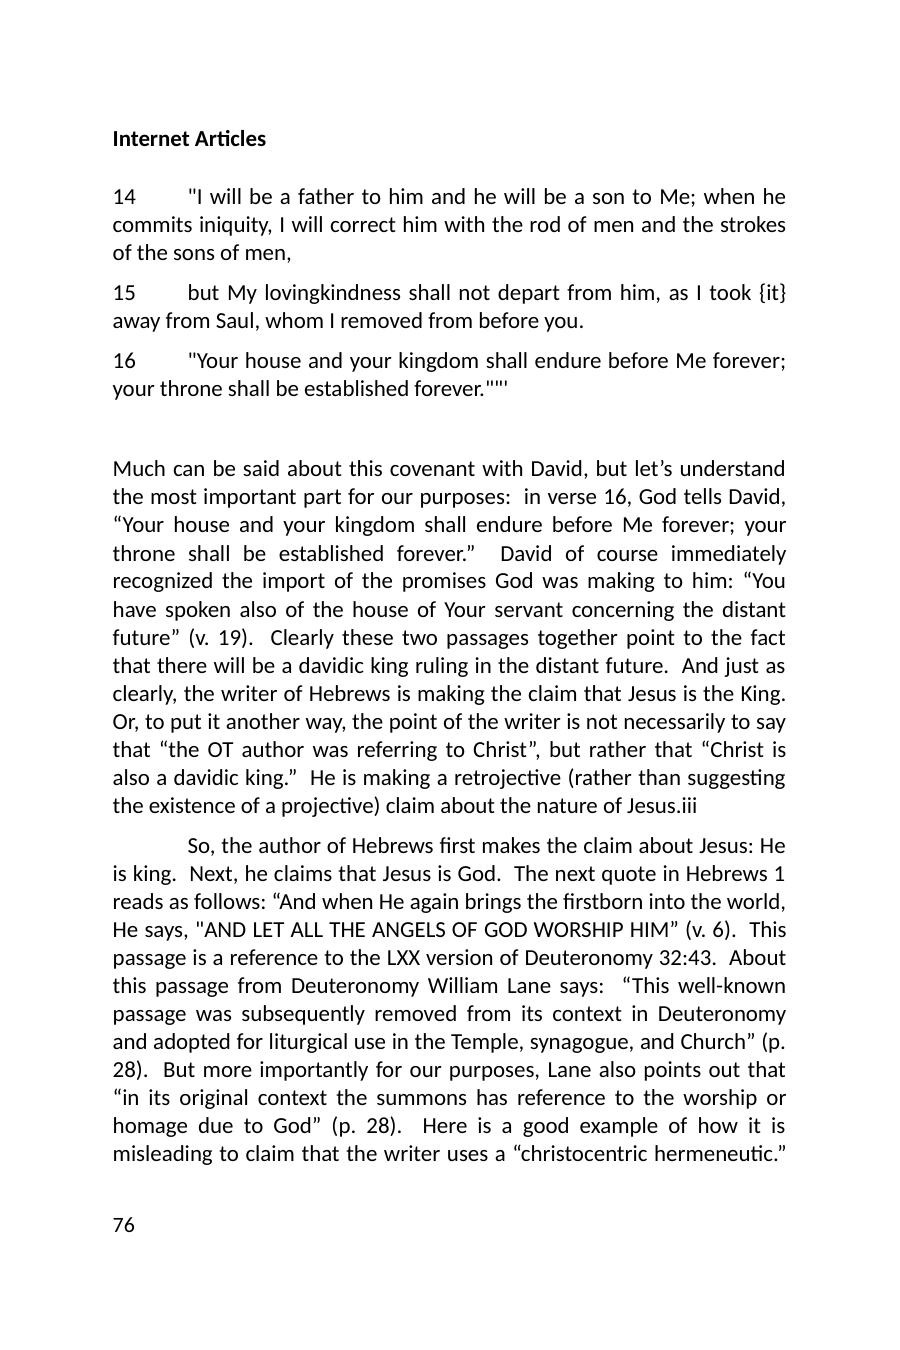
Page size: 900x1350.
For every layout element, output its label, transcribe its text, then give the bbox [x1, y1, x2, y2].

text So, the author of Hebrews first makes the claim about Jesus: He is king. Next, he claims that Jesus is God. The next quote in Hebrews 1 reads as follows: “And when He again brings the firstborn into the world, He says, "AND LET ALL THE ANGELS OF GOD WORSHIP HIM” (v. 6). This passage is a reference to the LXX version of Deuteronomy 32:43. About this passage from Deuteronomy William Lane says: “This well-known passage was subsequently removed from its context in Deuteronomy and adopted for liturgical use in the Temple, synagogue, and Church” (p. 28). But more importantly for our purposes, Lane also points out that “in its original context the summons has reference to the worship or homage due to God” (p. 28). Here is a good example of how it is misleading to claim that the writer uses a “christocentric hermeneutic.” [112, 831, 787, 1167]
text 14 "I will be a father to him and he will be a son to Me; when he commits iniquity, I will correct him with the rod of men and the strokes of the sons of men, [112, 182, 787, 267]
text 16 "Your house and your kingdom shall endure before Me forever; your throne shall be established forever.""' [112, 347, 787, 403]
text Much can be said about this covenant with David, but let’s understand the most important part for our purposes: in verse 16, God tells David, “Your house and your kingdom shall endure before Me forever; your throne shall be established forever.” David of course immediately recognized the import of the promises God was making to him: “You have spoken also of the house of Your servant concerning the distant future” (v. 19). Clearly these two passages together point to the fact that there will be a davidic king ruling in the distant future. And just as clearly, the writer of Hebrews is making the claim that Jesus is the King. Or, to put it another way, the point of the writer is not necessarily to say that “the OT author was referring to Christ”, but rather that “Christ is also a davidic king.” He is making a retrojective (rather than suggesting the existence of a projective) claim about the nature of Jesus.iii [112, 454, 787, 819]
text 15 but My lovingkindness shall not depart from him, as I took {it} away from Saul, whom I removed from before you. [112, 278, 787, 334]
